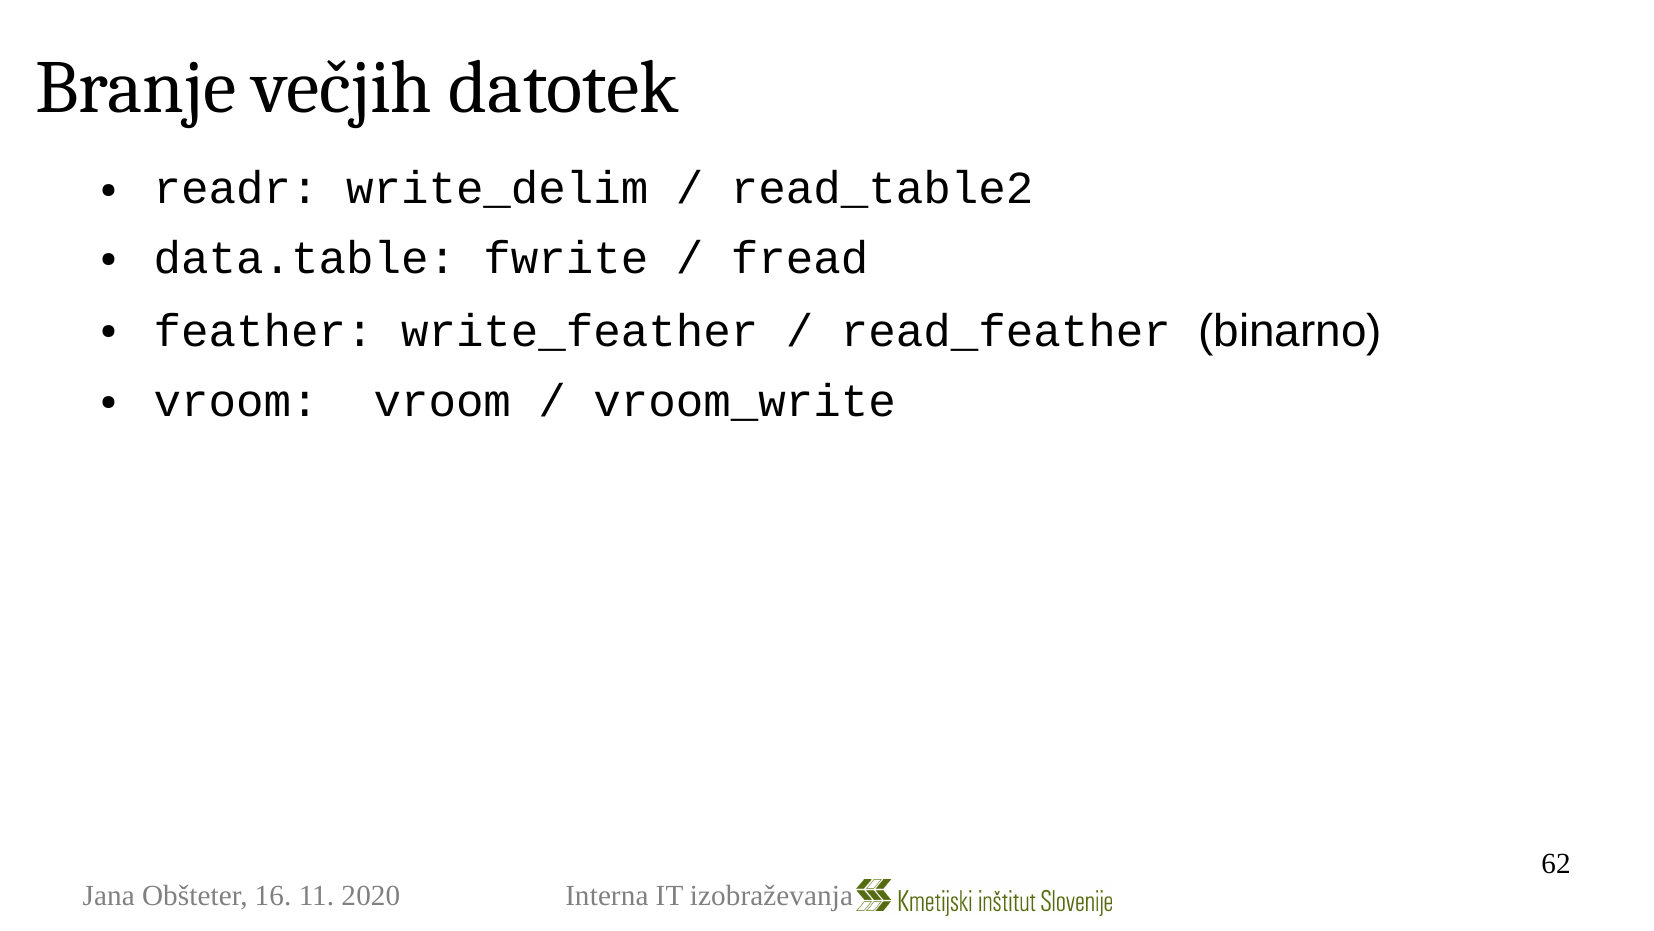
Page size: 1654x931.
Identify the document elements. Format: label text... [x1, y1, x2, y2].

list readr: write_delim / read_table2 data.table: fwrite / fread feather: write_feather / read_feather (binarno) vroom: vroom / vroom_write [82, 165, 1642, 827]
title Branje večjih datotek [35, 21, 1524, 154]
picture [856, 879, 1112, 916]
